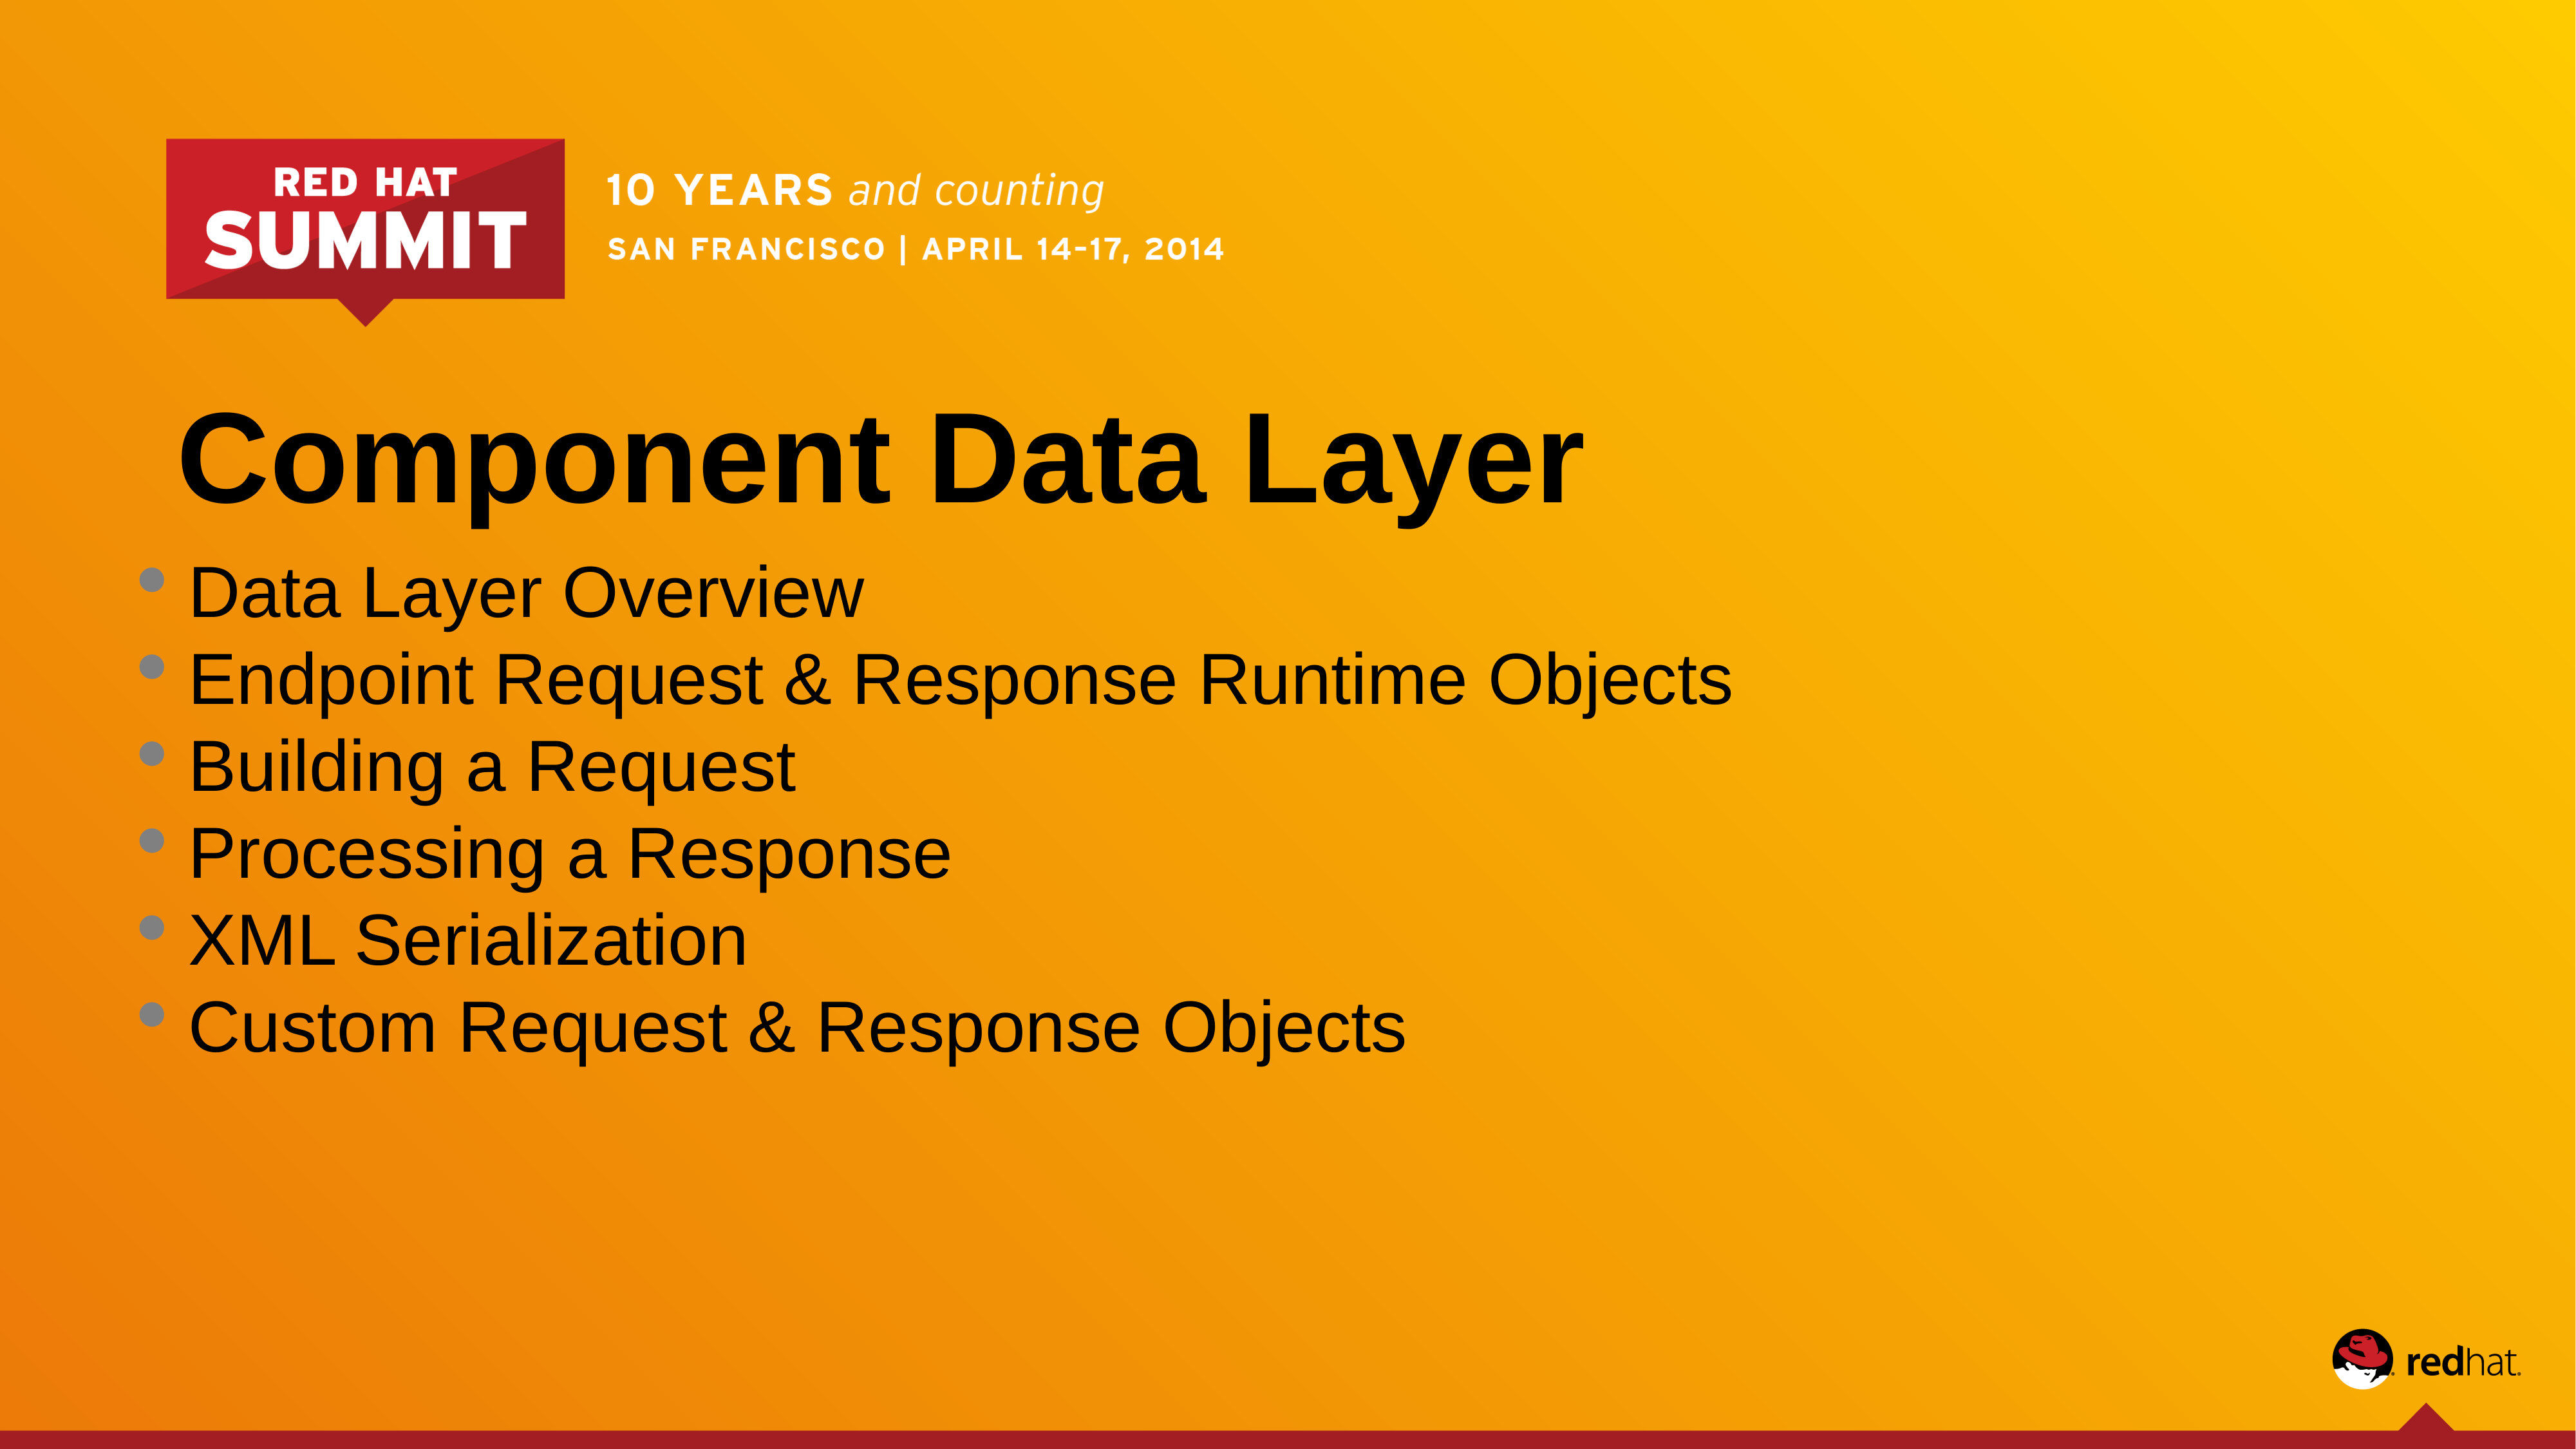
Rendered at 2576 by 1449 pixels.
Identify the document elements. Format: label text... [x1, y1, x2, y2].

list Data Layer Overview Endpoint Request & Response Runtime Objects Building a Request Processing a Response XML Serialization Custom Request & Response Objects [129, 539, 2447, 1449]
title Component Data Layer [131, 330, 2449, 572]
picture [0, 0, 2576, 1449]
